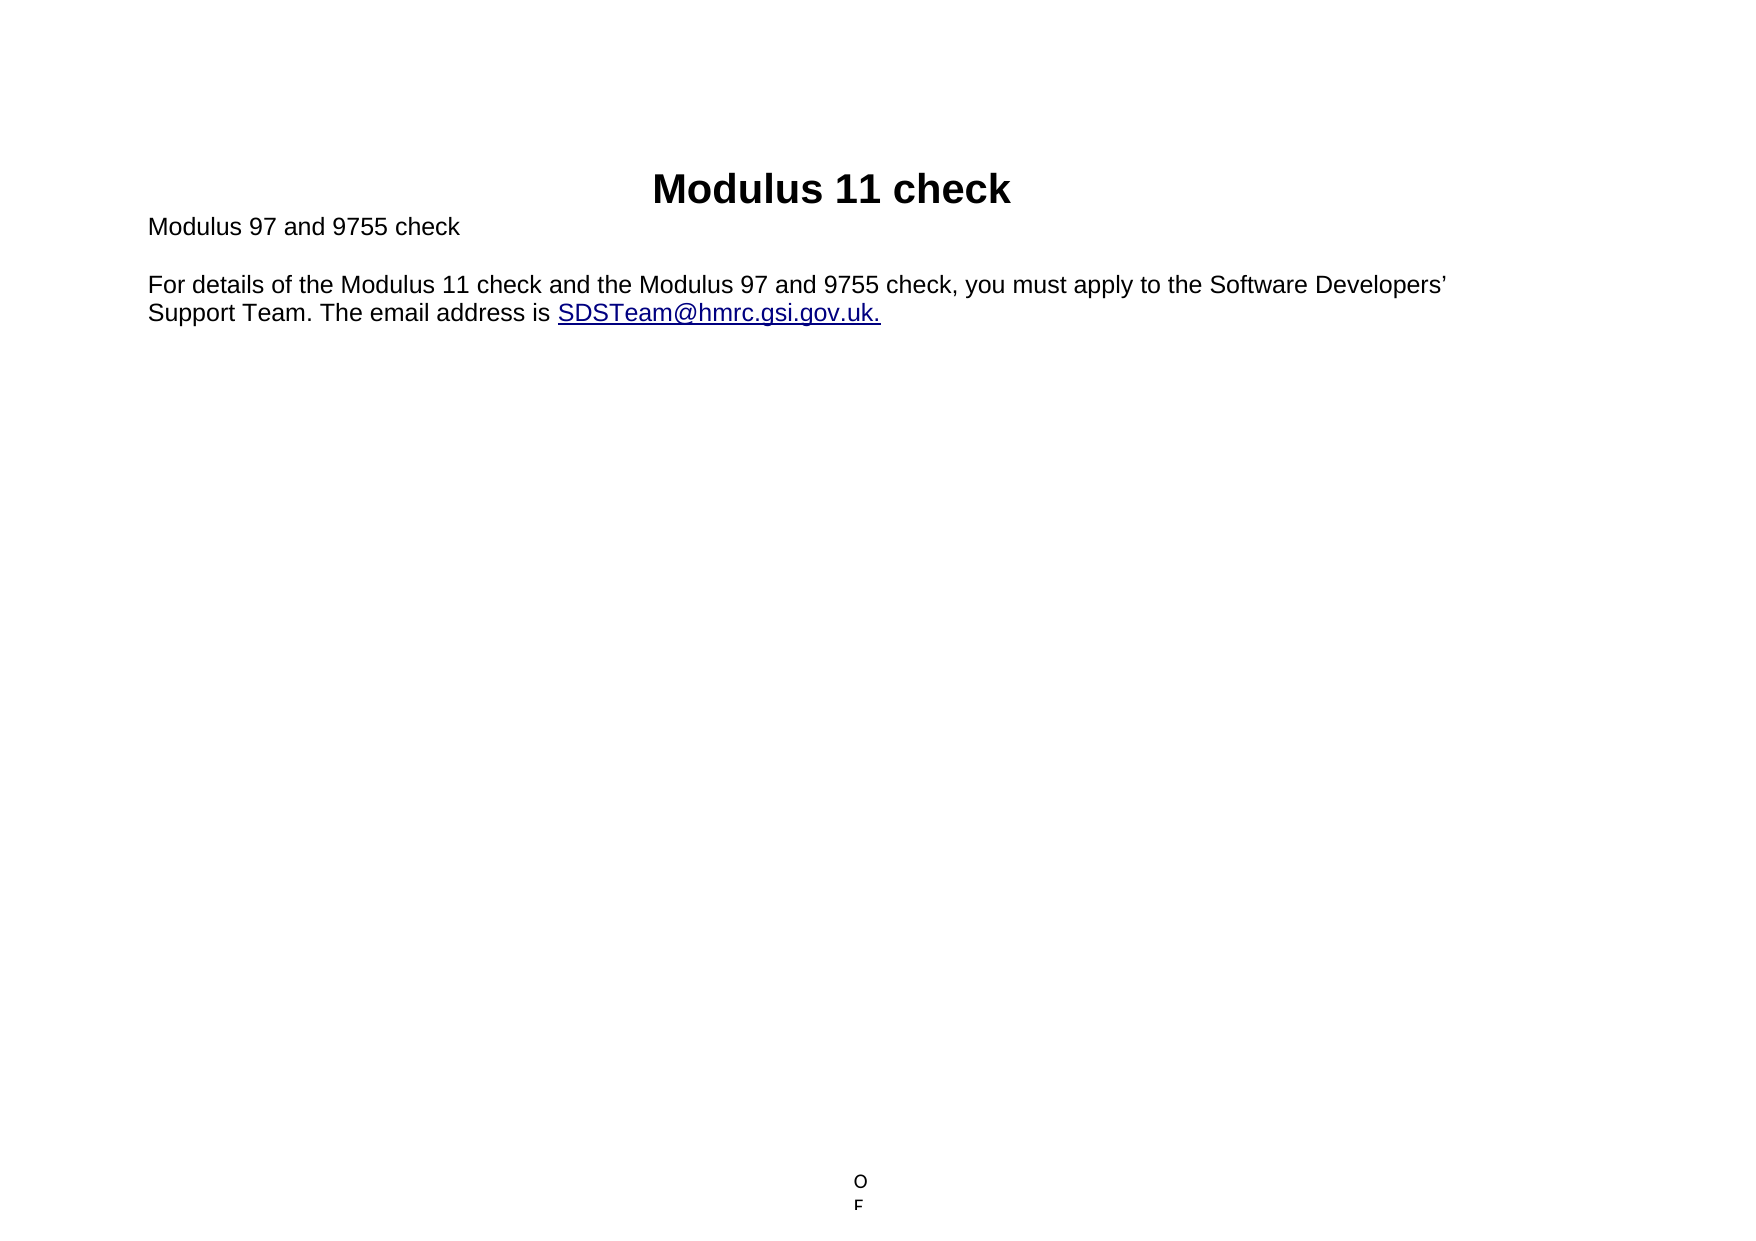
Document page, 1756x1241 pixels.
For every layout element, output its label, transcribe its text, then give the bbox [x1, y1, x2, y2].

text For details of the Modulus 11 check and the Modulus 97 and 9755 check, you must apply to the Software Developers’ Support Team. The email address is SDSTeam@hmrc.gsi.gov.uk. [148, 269, 1515, 327]
text Modulus 97 and 9755 check [148, 212, 1515, 241]
subtitle Modulus 11 check [148, 164, 1515, 212]
